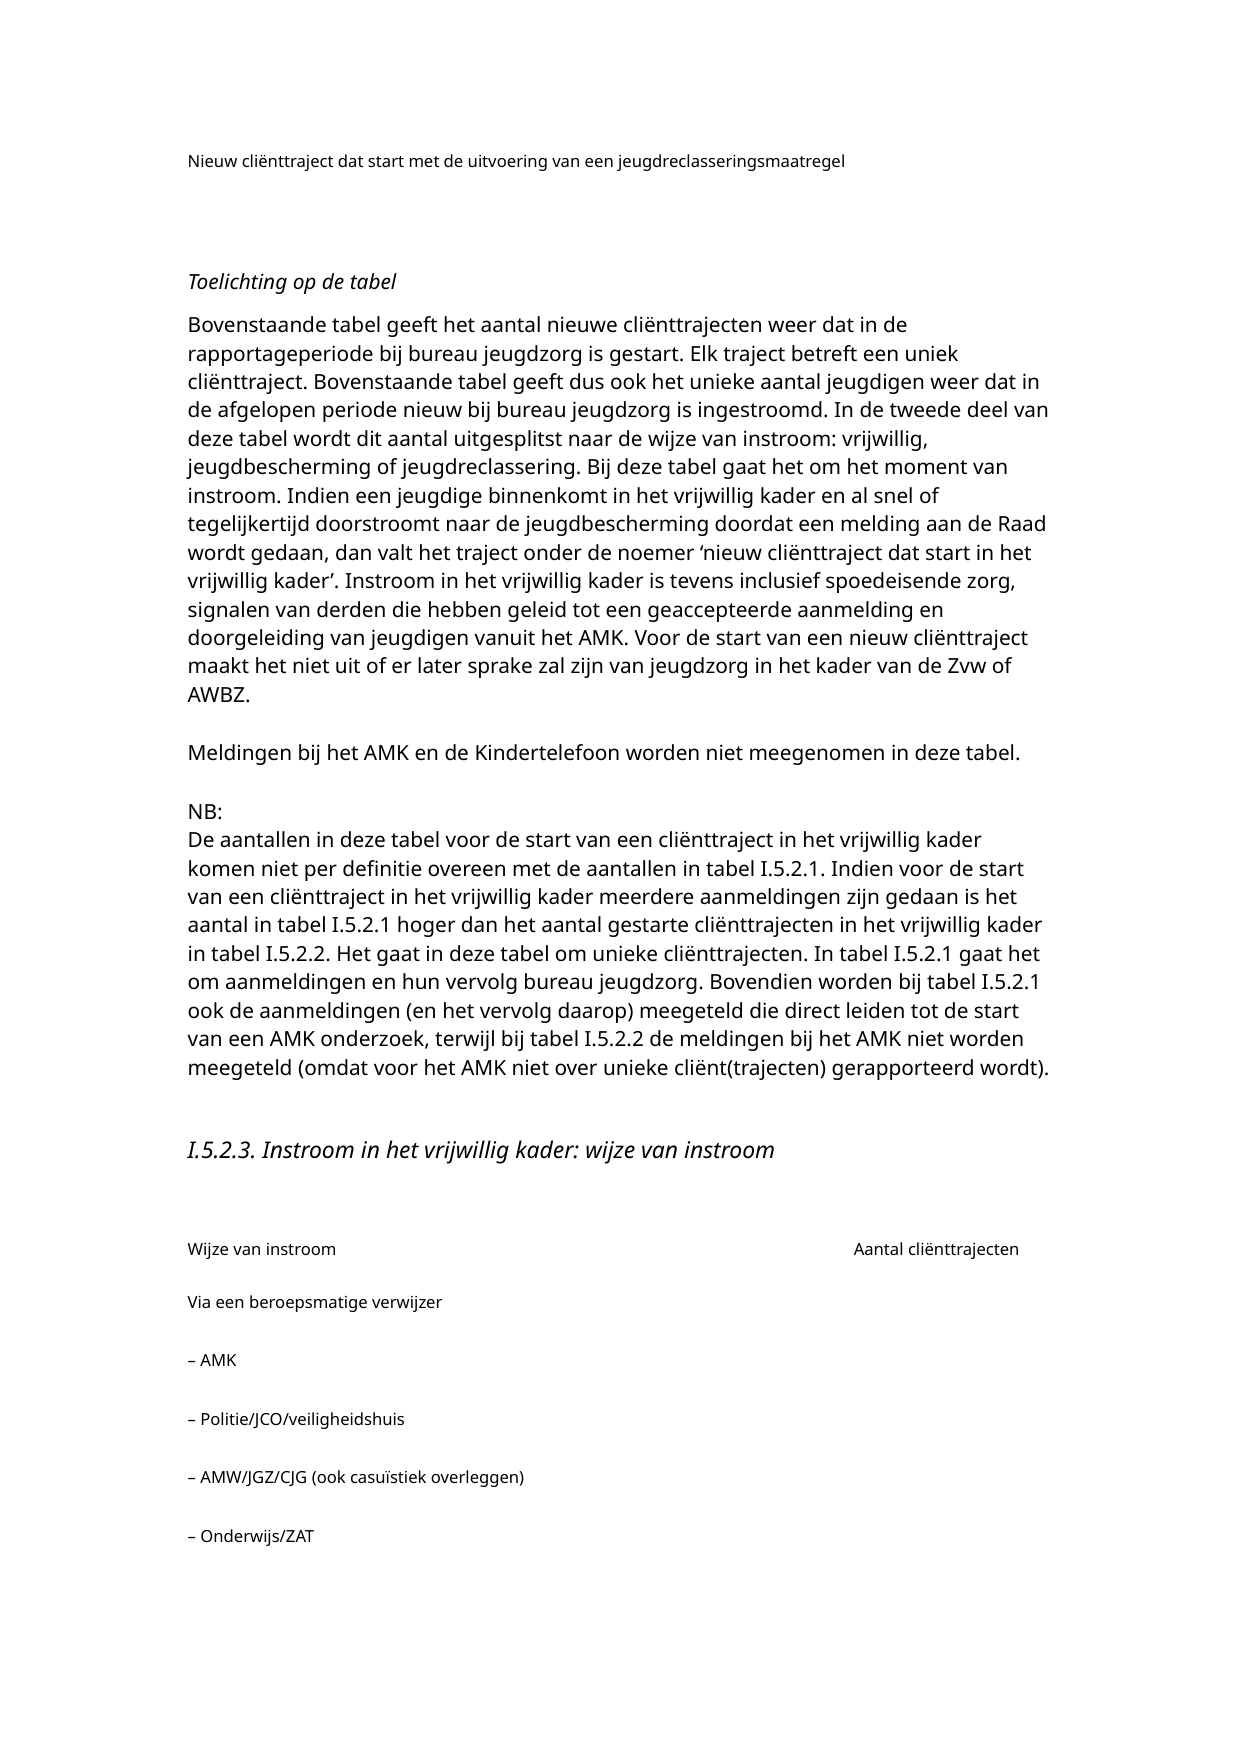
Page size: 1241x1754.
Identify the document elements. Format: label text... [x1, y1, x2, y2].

table_cell [854, 1349, 1053, 1407]
table_cell Via een beroepsmatige verwijzer [188, 1291, 853, 1349]
text Toelichting op de tabel [187, 267, 1053, 295]
table_cell [854, 150, 1053, 208]
text Meldingen bij het AMK en de Kindertelefoon worden niet meegenomen in deze tabel. [187, 738, 1053, 767]
table_header Wijze van instroom [188, 1238, 853, 1291]
text Bovenstaande tabel geeft het aantal nieuwe cliënttrajecten weer dat in de rapportageperiode bij bureau jeugdzorg is gestart. Elk traject betreft een uniek cliënttraject. Bovenstaande tabel geeft dus ook het unieke aantal jeugdigen weer dat in de afgelopen periode nieuw bij bureau jeugdzorg is ingestroomd. In de tweede deel van deze tabel wordt dit aantal uitgesplitst naar de wijze van instroom: vrijwillig, jeugdbescherming of jeugdreclassering. Bij deze tabel gaat het om het moment van instroom. Indien een jeugdige binnenkomt in het vrijwillig kader en al snel of tegelijkertijd doorstroomt naar de jeugdbescherming doordat een melding aan de Raad wordt gedaan, dan valt het traject onder de noemer ‘nieuw cliënttraject dat start in het vrijwillig kader’. Instroom in het vrijwillig kader is tevens inclusief spoedeisende zorg, signalen van derden die hebben geleid tot een geaccepteerde aanmelding en doorgeleiding van jeugdigen vanuit het AMK. Voor de start van een nieuw cliënttraject maakt het niet uit of er later sprake zal zijn van jeugdzorg in het kader van de Zvw of AWBZ. [187, 310, 1053, 708]
table_cell – AMW/JGZ/CJG (ook casuïstiek overleggen) [188, 1466, 853, 1524]
subtitle I.5.2.3. Instroom in het vrijwillig kader: wijze van instroom [187, 1134, 1053, 1165]
table_cell – Onderwijs/ZAT [188, 1524, 853, 1583]
table_cell – AMK [188, 1349, 853, 1407]
table_cell [854, 1466, 1053, 1524]
table_cell [854, 1291, 1053, 1349]
table_cell Nieuw cliënttraject dat start met de uitvoering van een jeugdreclasseringsmaatregel [188, 150, 853, 208]
table_header Aantal cliënttrajecten [854, 1238, 1053, 1291]
text De aantallen in deze tabel voor de start van een cliënttraject in het vrijwillig kader komen niet per definitie overeen met de aantallen in tabel I.5.2.1. Indien voor de start van een cliënttraject in het vrijwillig kader meerdere aanmeldingen zijn gedaan is het aantal in tabel I.5.2.1 hoger dan het aantal gestarte cliënttrajecten in het vrijwillig kader in tabel I.5.2.2. Het gaat in deze tabel om unieke cliënttrajecten. In tabel I.5.2.1 gaat het om aanmeldingen en hun vervolg bureau jeugdzorg. Bovendien worden bij tabel I.5.2.1 ook de aanmeldingen (en het vervolg daarop) meegeteld die direct leiden tot de start van een AMK onderzoek, terwijl bij tabel I.5.2.2 de meldingen bij het AMK niet worden meegeteld (omdat voor het AMK niet over unieke cliënt(trajecten) gerapporteerd wordt). [187, 825, 1053, 1081]
text NB: [187, 797, 1053, 825]
table_cell – Politie/JCO/veiligheidshuis [188, 1408, 853, 1466]
table_cell [854, 1408, 1053, 1466]
table_cell [854, 1524, 1053, 1583]
